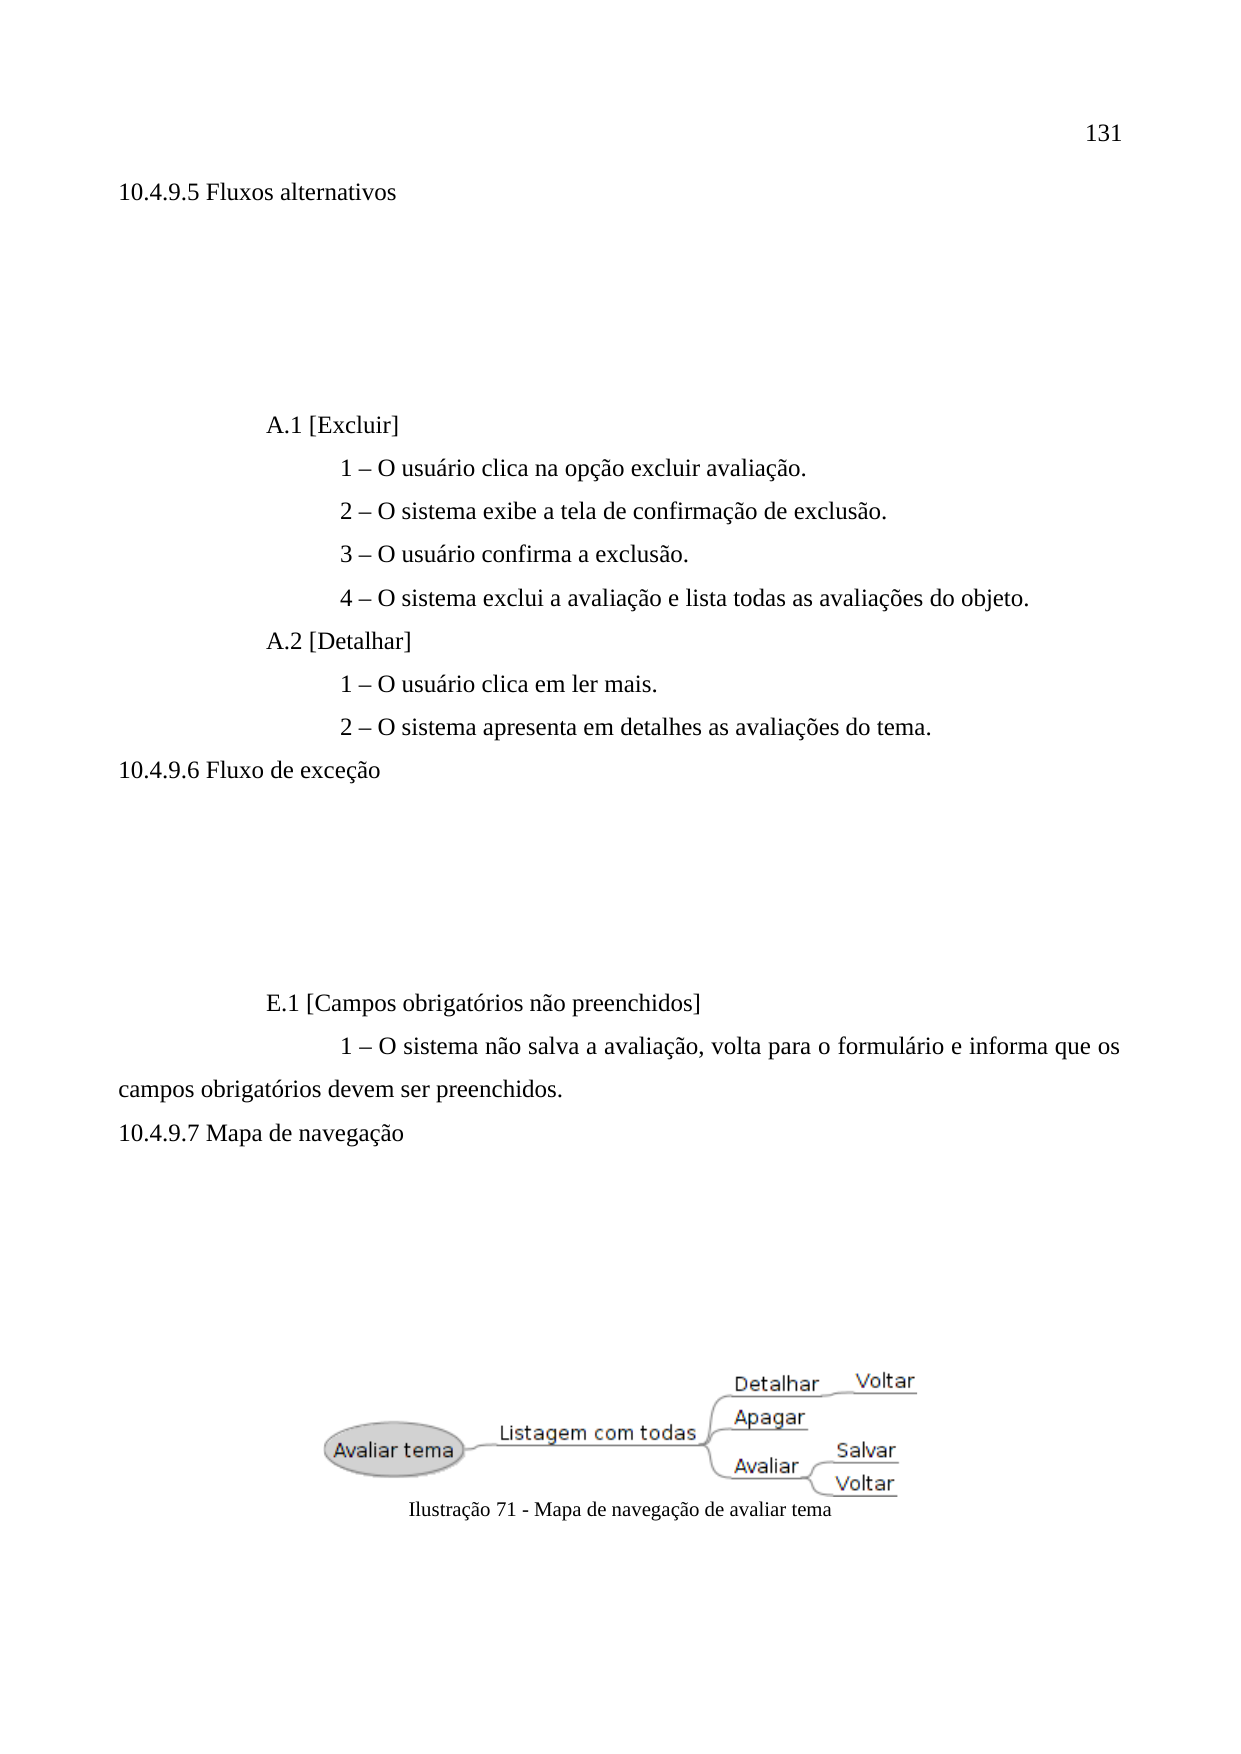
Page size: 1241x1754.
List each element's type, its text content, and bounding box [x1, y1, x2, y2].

text 4 – O sistema exclui a avaliação e lista todas as avaliações do objeto. [118, 583, 1122, 611]
text A.2 [Detalhar] [118, 626, 1122, 654]
text 1 – O sistema não salva a avaliação, volta para o formulário e informa que os campos obrigatórios devem ser preenchidos. [118, 1031, 1122, 1103]
subtitle Fluxo de exceção [118, 755, 1122, 784]
text 2 – O sistema exibe a tela de confirmação de exclusão. [118, 496, 1122, 525]
subtitle Mapa de navegação [118, 1118, 1122, 1146]
text 2 – O sistema apresenta em detalhes as avaliações do tema. [118, 712, 1122, 741]
text 1 – O usuário clica na opção excluir avaliação. [118, 453, 1122, 482]
text A.1 [Excluir] [118, 410, 1122, 439]
text E.1 [Campos obrigatórios não preenchidos] [118, 988, 1122, 1017]
subtitle Fluxos alternativos [118, 177, 1122, 206]
picture [323, 1366, 918, 1497]
text 3 – O usuário confirma a exclusão. [118, 539, 1122, 568]
text 1 – O usuário clica em ler mais. [118, 669, 1122, 698]
text Ilustração 71 - Mapa de navegação de avaliar tema [323, 1497, 917, 1521]
